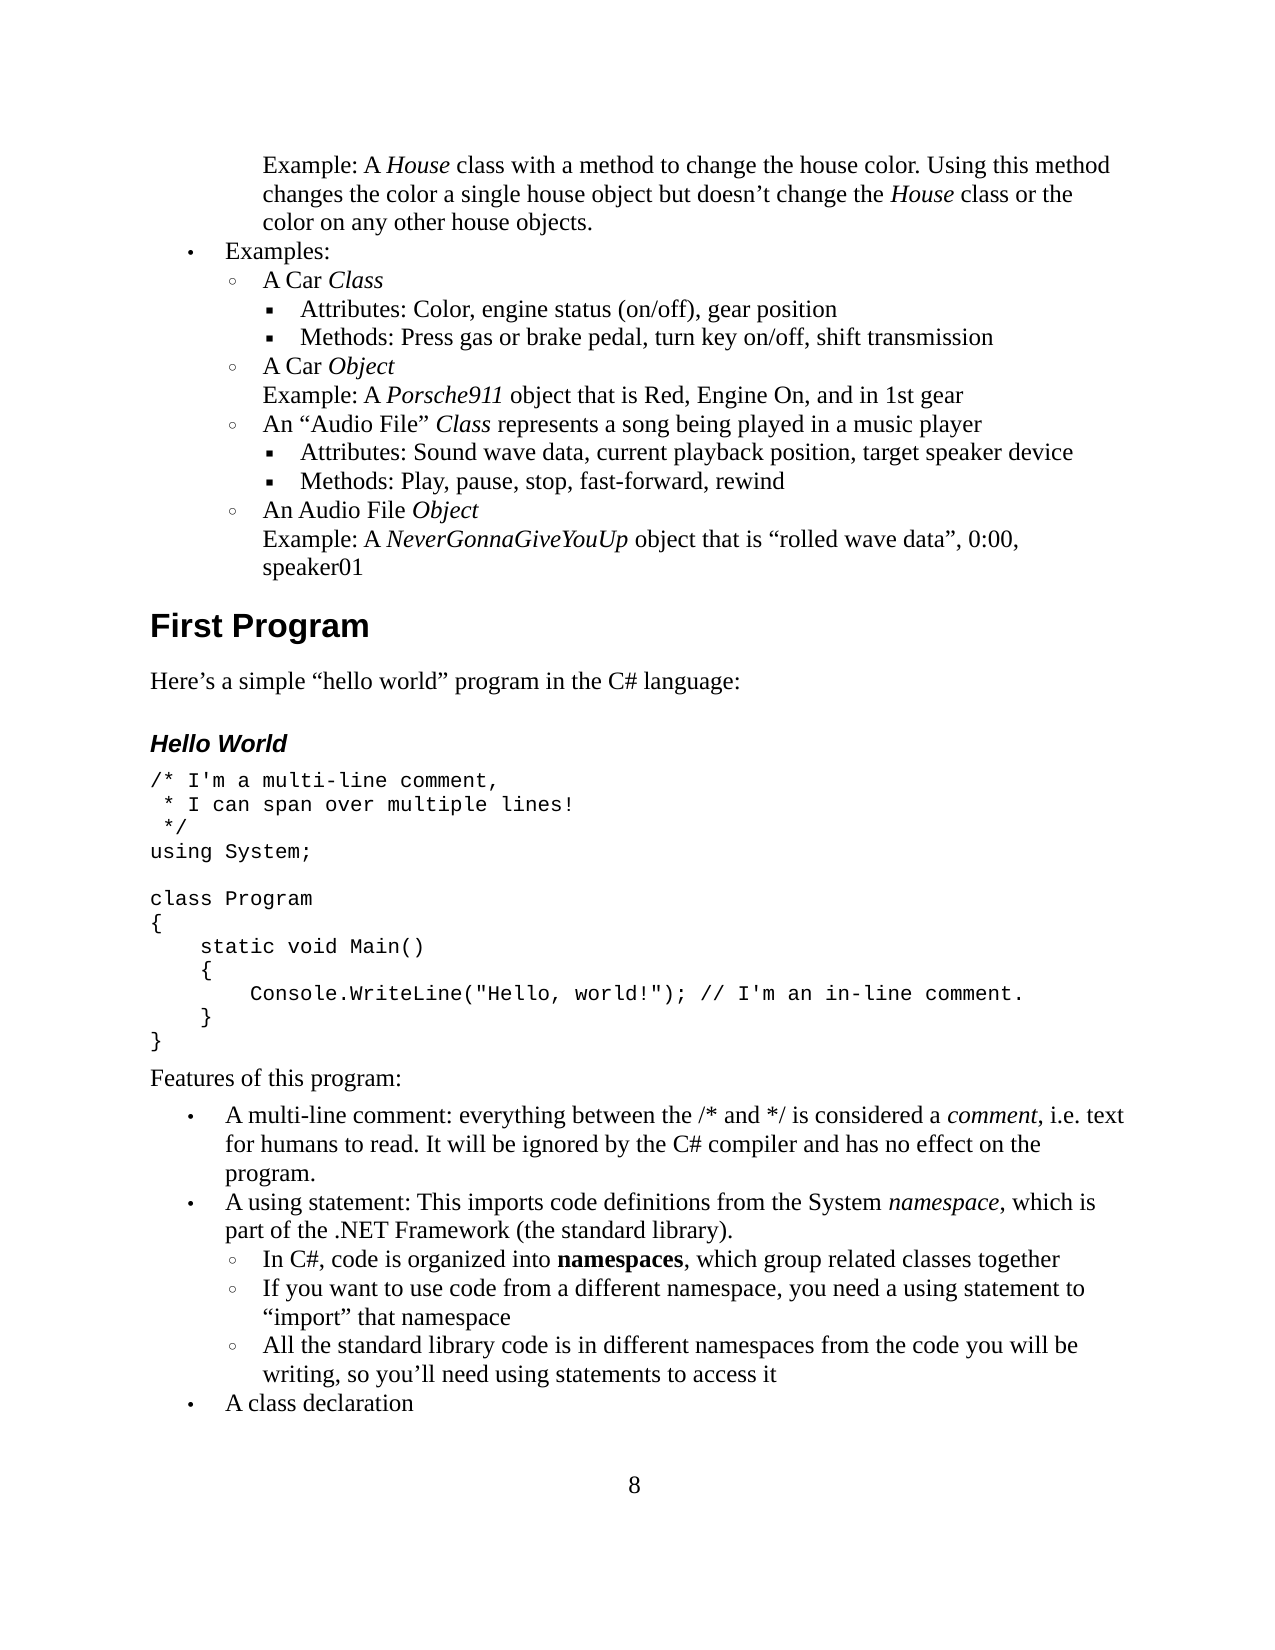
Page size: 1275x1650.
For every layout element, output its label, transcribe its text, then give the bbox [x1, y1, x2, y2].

list Attributes: Color, engine status (on/off), gear position [262, 294, 1125, 322]
list Attributes: Sound wave data, current playback position, target speaker device [262, 437, 1125, 466]
list A class declaration [187, 1388, 1125, 1417]
text * I can span over multiple lines! [150, 794, 1125, 817]
list If you want to use code from a different namespace, you need a using statement to “import” that namespace [225, 1273, 1125, 1331]
text } [150, 1007, 1125, 1030]
list Examples: [187, 236, 1125, 265]
list A using statement: This imports code definitions from the System namespace, which is part of the .NET Framework (the standard library). [187, 1187, 1125, 1244]
text */ [150, 817, 1125, 841]
text using System; [150, 841, 1125, 865]
list Example: A House class with a method to change the house color. Using this method changes the color a single house object but doesn’t change the House class or the color on any other house objects. [225, 150, 1125, 236]
text /* I'm a multi-line comment, [150, 770, 1125, 794]
text Console.WriteLine("Hello, world!"); // I'm an in-line comment. [150, 983, 1125, 1007]
list In C#, code is organized into namespaces, which group related classes together [225, 1244, 1125, 1273]
list Methods: Play, pause, stop, fast-forward, rewind [262, 466, 1125, 495]
text } [150, 1030, 1125, 1054]
list A Car Object Example: A Porsche911 object that is Red, Engine On, and in 1st gear [225, 351, 1125, 409]
text static void Main() [150, 936, 1125, 959]
list Methods: Press gas or brake pedal, turn key on/off, shift transmission [262, 322, 1125, 351]
text { [150, 959, 1125, 983]
subtitle First Program [150, 606, 1125, 645]
list An Audio File Object Example: A NeverGonnaGiveYouUp object that is “rolled wave data”, 0:00, speaker01 [225, 495, 1125, 581]
text Features of this program: [150, 1063, 1125, 1092]
text Here’s a simple “hello world” program in the C# language: [150, 666, 1125, 695]
text { [150, 912, 1125, 936]
list All the standard library code is in different namespaces from the code you will be writing, so you’ll need using statements to access it [225, 1331, 1125, 1388]
text class Program [150, 888, 1125, 912]
list A Car Class [225, 265, 1125, 294]
subtitle Hello World [150, 729, 1125, 758]
list An “Audio File” Class represents a song being played in a music player [225, 409, 1125, 437]
list A multi-line comment: everything between the /* and */ is considered a comment, i.e. text for humans to read. It will be ignored by the C# compiler and has no effect on the program. [187, 1101, 1125, 1187]
